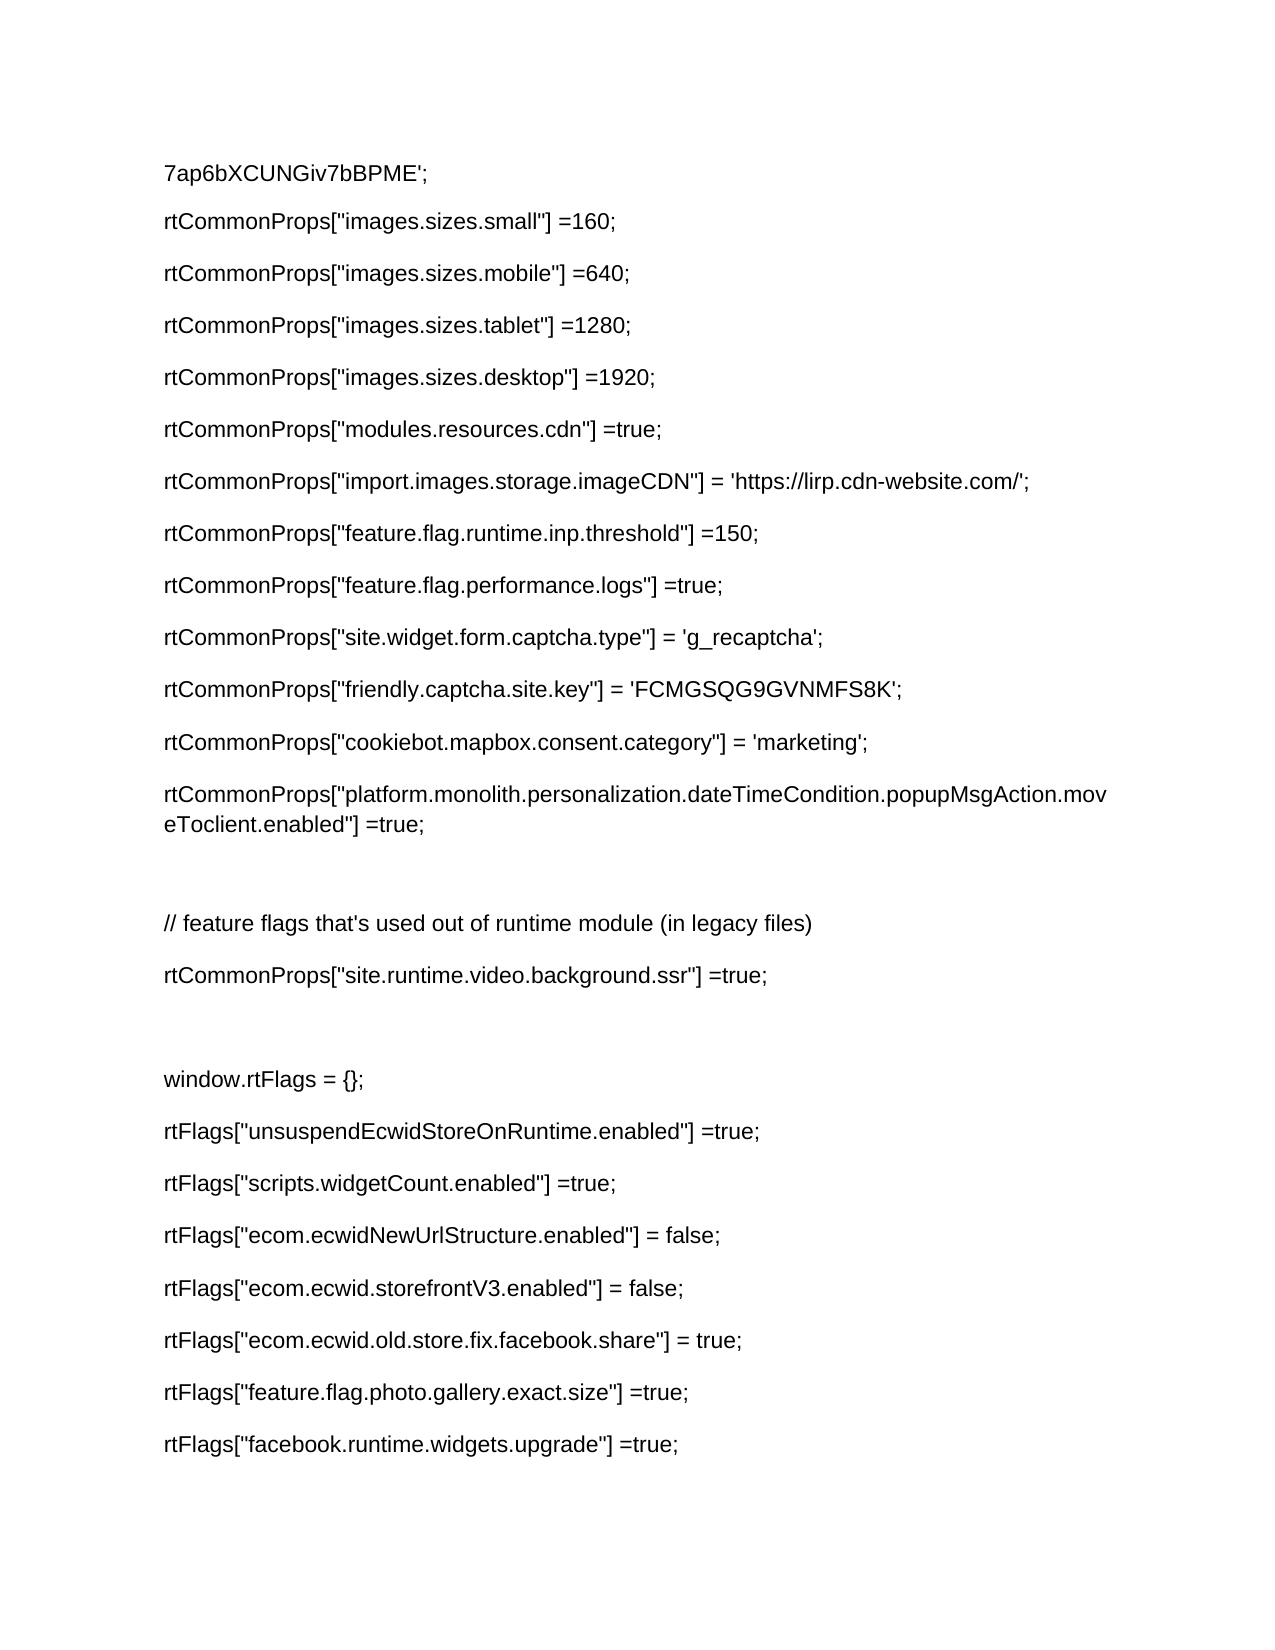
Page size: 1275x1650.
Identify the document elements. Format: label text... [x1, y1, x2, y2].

table_cell 7ap6bXCUNGiv7bBPME'; [153, 150, 1125, 197]
table_cell rtFlags["feature.flag.photo.gallery.exact.size"] =true; [153, 1368, 1125, 1420]
table_cell rtCommonProps["site.runtime.video.background.ssr"] =true; [153, 952, 1125, 1004]
table_cell rtCommonProps["feature.flag.runtime.inp.threshold"] =150; [153, 510, 1125, 562]
table_cell [153, 848, 1125, 899]
table_cell rtCommonProps["images.sizes.small"] =160; [153, 197, 1125, 249]
table_cell rtCommonProps["images.sizes.desktop"] =1920; [153, 354, 1125, 406]
table_cell rtFlags["ecom.ecwid.storefrontV3.enabled"] = false; [153, 1264, 1125, 1316]
table_cell rtCommonProps["feature.flag.performance.logs"] =true; [153, 562, 1125, 614]
table_cell rtCommonProps["images.sizes.tablet"] =1280; [153, 301, 1125, 353]
table_cell // feature flags that's used out of runtime module (in legacy files) [153, 900, 1125, 952]
table_cell rtFlags["unsuspendEcwidStoreOnRuntime.enabled"] =true; [153, 1108, 1125, 1160]
table_cell rtCommonProps["site.widget.form.captcha.type"] = 'g_recaptcha'; [153, 614, 1125, 666]
table_cell rtFlags["ecom.ecwidNewUrlStructure.enabled"] = false; [153, 1212, 1125, 1264]
table_cell rtFlags["facebook.runtime.widgets.upgrade"] =true; [153, 1420, 1125, 1472]
table_cell [153, 1004, 1125, 1056]
table_cell rtCommonProps["cookiebot.mapbox.consent.category"] = 'marketing'; [153, 718, 1125, 770]
table_cell rtFlags["scripts.widgetCount.enabled"] =true; [153, 1160, 1125, 1212]
table_cell rtCommonProps["friendly.captcha.site.key"] = 'FCMGSQG9GVNMFS8K'; [153, 666, 1125, 718]
table_cell window.rtFlags = {}; [153, 1056, 1125, 1108]
table_cell rtCommonProps["import.images.storage.imageCDN"] = 'https://lirp.cdn-website.com/'; [153, 458, 1125, 510]
table_cell rtCommonProps["modules.resources.cdn"] =true; [153, 406, 1125, 458]
table_cell rtFlags["ecom.ecwid.old.store.fix.facebook.share"] = true; [153, 1316, 1125, 1368]
table_cell rtCommonProps["images.sizes.mobile"] =640; [153, 249, 1125, 301]
table_cell rtCommonProps["platform.monolith.personalization.dateTimeCondition.popupMsgAction.moveToclient.enabled"] =true; [153, 770, 1125, 847]
